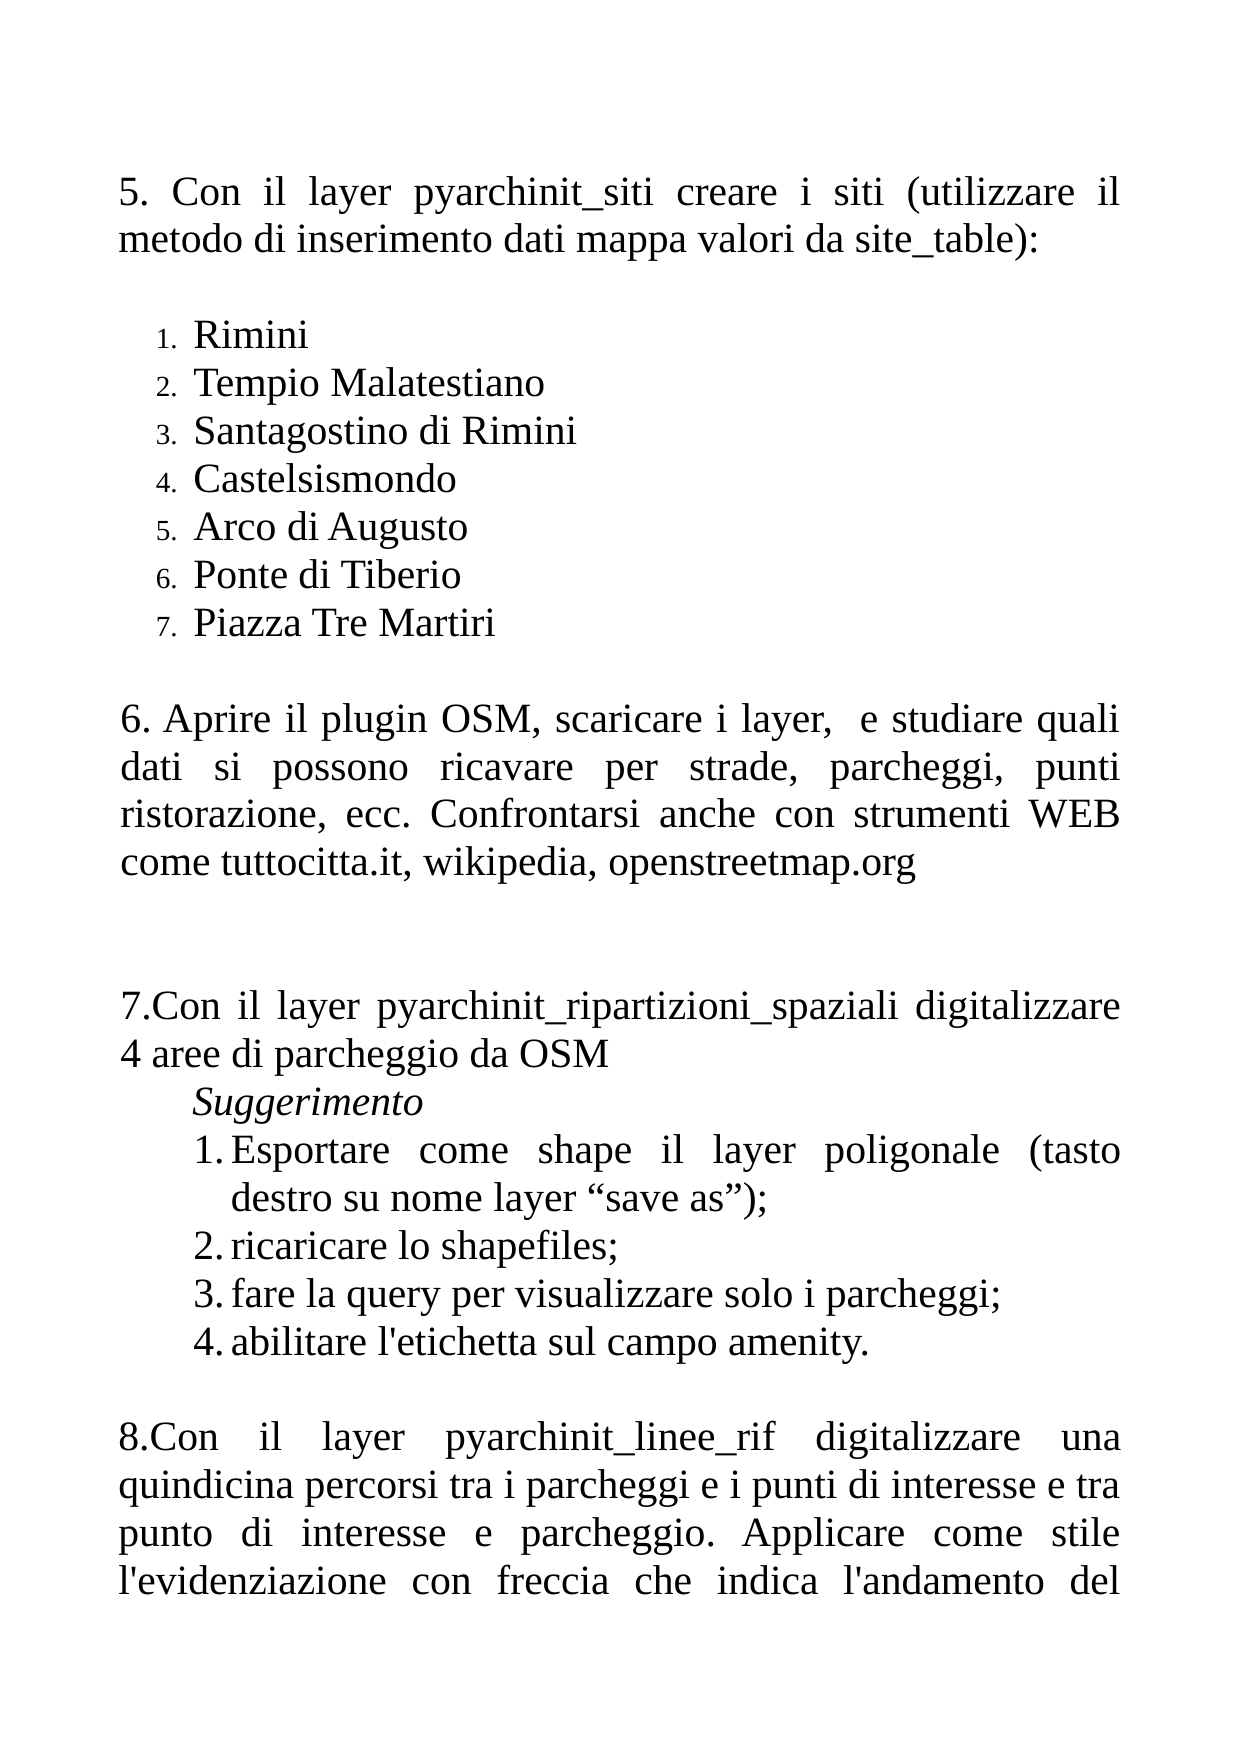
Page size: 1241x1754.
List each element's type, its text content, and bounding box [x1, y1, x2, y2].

list Ponte di Tiberio [156, 549, 1122, 597]
list Arco di Augusto [156, 501, 1122, 549]
list 6. Aprire il plugin OSM, scaricare i layer, e studiare quali dati si possono ricavare per strade, parcheggi, punti ristorazione, ecc. Confrontarsi anche con strumenti WEB come tuttocitta.it, wikipedia, openstreetmap.org [44, 693, 1122, 885]
list Santagostino di Rimini [156, 406, 1122, 453]
text Suggerimento [118, 1076, 1122, 1124]
text 5. Con il layer pyarchinit_siti creare i siti (utilizzare il metodo di inserimento dati mappa valori da site_table): [118, 166, 1122, 262]
list 7.Con il layer pyarchinit_ripartizioni_spaziali digitalizzare 4 aree di parcheggio da OSM [44, 981, 1122, 1076]
list Esportare come shape il layer poligonale (tasto destro su nome layer “save as”); [193, 1124, 1122, 1220]
list fare la query per visualizzare solo i parcheggi; [193, 1268, 1122, 1316]
list Rimini [156, 310, 1122, 358]
text 8.Con il layer pyarchinit_linee_rif digitalizzare una quindicina percorsi tra i parcheggi e i punti di interesse e tra punto di interesse e parcheggio. Applicare come stile l'evidenziazione con freccia che indica l'andamento del [118, 1412, 1122, 1603]
list Piazza Tre Martiri [156, 597, 1122, 645]
list ricaricare lo shapefiles; [193, 1220, 1122, 1268]
list Castelsismondo [156, 453, 1122, 501]
list abilitare l'etichetta sul campo amenity. [193, 1316, 1122, 1364]
list Tempio Malatestiano [156, 358, 1122, 406]
